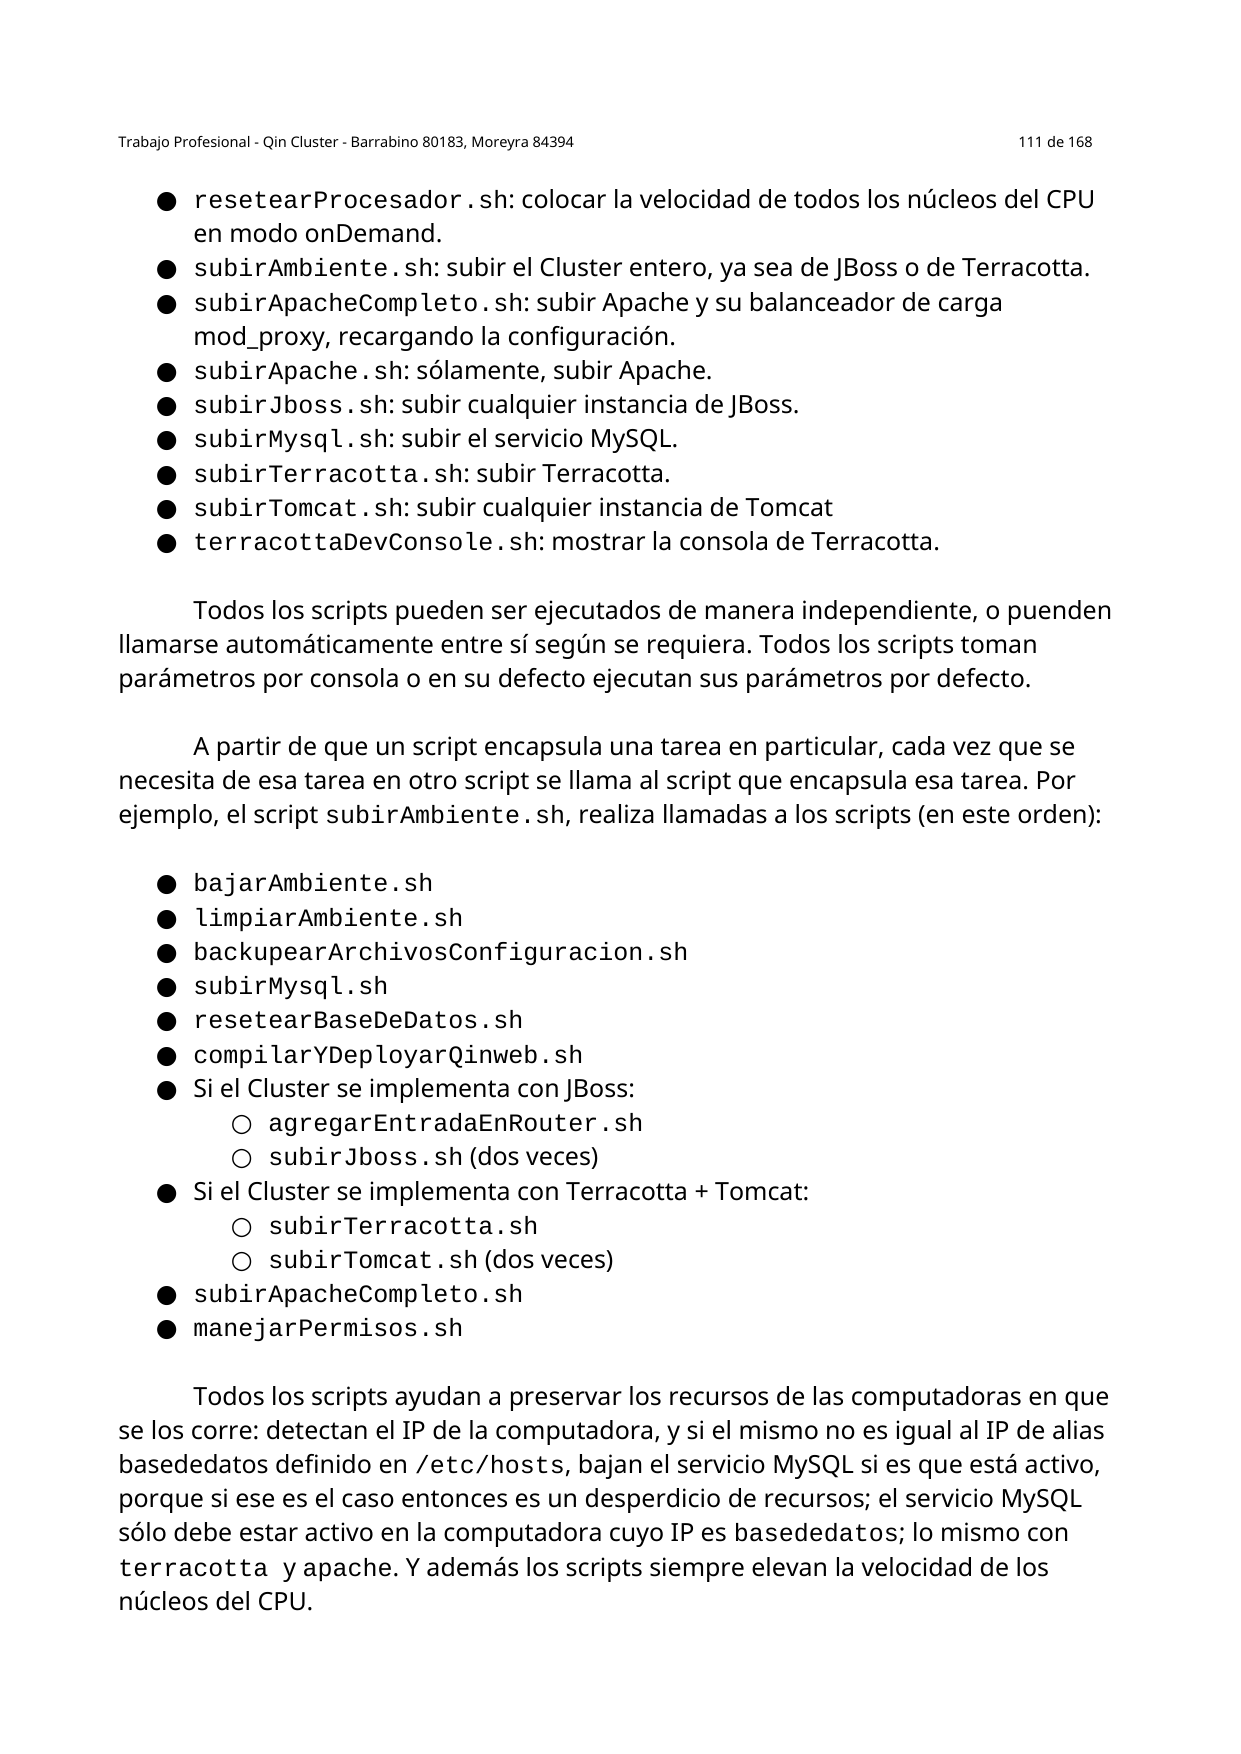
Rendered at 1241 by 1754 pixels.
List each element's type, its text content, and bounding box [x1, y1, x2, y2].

text A partir de que un script encapsula una tarea en particular, cada vez que se necesita de esa tarea en otro script se llama al script que encapsula esa tarea. Por ejemplo, el script subirAmbiente.sh, realiza llamadas a los scripts (en este orden): [118, 728, 1122, 831]
list agregarEntradaEnRouter.sh [231, 1105, 1122, 1139]
list subirJboss.sh (dos veces) [231, 1139, 1122, 1173]
list compilarYDeployarQinweb.sh [156, 1036, 1122, 1071]
list resetearProcesador.sh: colocar la velocidad de todos los núcleos del CPU en modo onDemand. [156, 182, 1122, 250]
text Todos los scripts ayudan a preservar los recursos de las computadoras en que se los corre: detectan el IP de la computadora, y si el mismo no es igual al IP de alias basededatos definido en /etc/hosts, bajan el servicio MySQL si es que está activo, porque si ese es el caso entonces es un desperdicio de recursos; el servicio MySQL sólo debe estar activo en la computadora cuyo IP es basededatos; lo mismo con terracotta y apache. Y además los scripts siempre elevan la velocidad de los núcleos del CPU. [118, 1378, 1122, 1617]
list subirTerracotta.sh: subir Terracotta. [156, 455, 1122, 490]
list subirTomcat.sh: subir cualquier instancia de Tomcat [156, 490, 1122, 524]
list subirMysql.sh [156, 968, 1122, 1002]
list subirMysql.sh: subir el servicio MySQL. [156, 421, 1122, 455]
list Si el Cluster se implementa con JBoss: [156, 1071, 1122, 1105]
list subirApacheCompleto.sh [156, 1276, 1122, 1310]
list backupearArchivosConfiguracion.sh [156, 933, 1122, 968]
list subirApacheCompleto.sh: subir Apache y su balanceador de carga mod_proxy, recargando la configuración. [156, 284, 1122, 353]
list Si el Cluster se implementa con Terracotta + Tomcat: [156, 1173, 1122, 1207]
list limpiarAmbiente.sh [156, 899, 1122, 933]
list subirTerracotta.sh [231, 1207, 1122, 1242]
text Todos los scripts pueden ser ejecutados de manera independiente, o puenden llamarse automáticamente entre sí según se requiera. Todos los scripts toman parámetros por consola o en su defecto ejecutan sus parámetros por defecto. [118, 592, 1122, 694]
list resetearBaseDeDatos.sh [156, 1002, 1122, 1036]
list subirAmbiente.sh: subir el Cluster entero, ya sea de JBoss o de Terracotta. [156, 250, 1122, 284]
list manejarPermisos.sh [156, 1310, 1122, 1344]
list terracottaDevConsole.sh: mostrar la consola de Terracotta. [156, 524, 1122, 558]
list subirApache.sh: sólamente, subir Apache. [156, 353, 1122, 387]
list subirJboss.sh: subir cualquier instancia de JBoss. [156, 387, 1122, 421]
list subirTomcat.sh (dos veces) [231, 1242, 1122, 1276]
list bajarAmbiente.sh [156, 865, 1122, 899]
